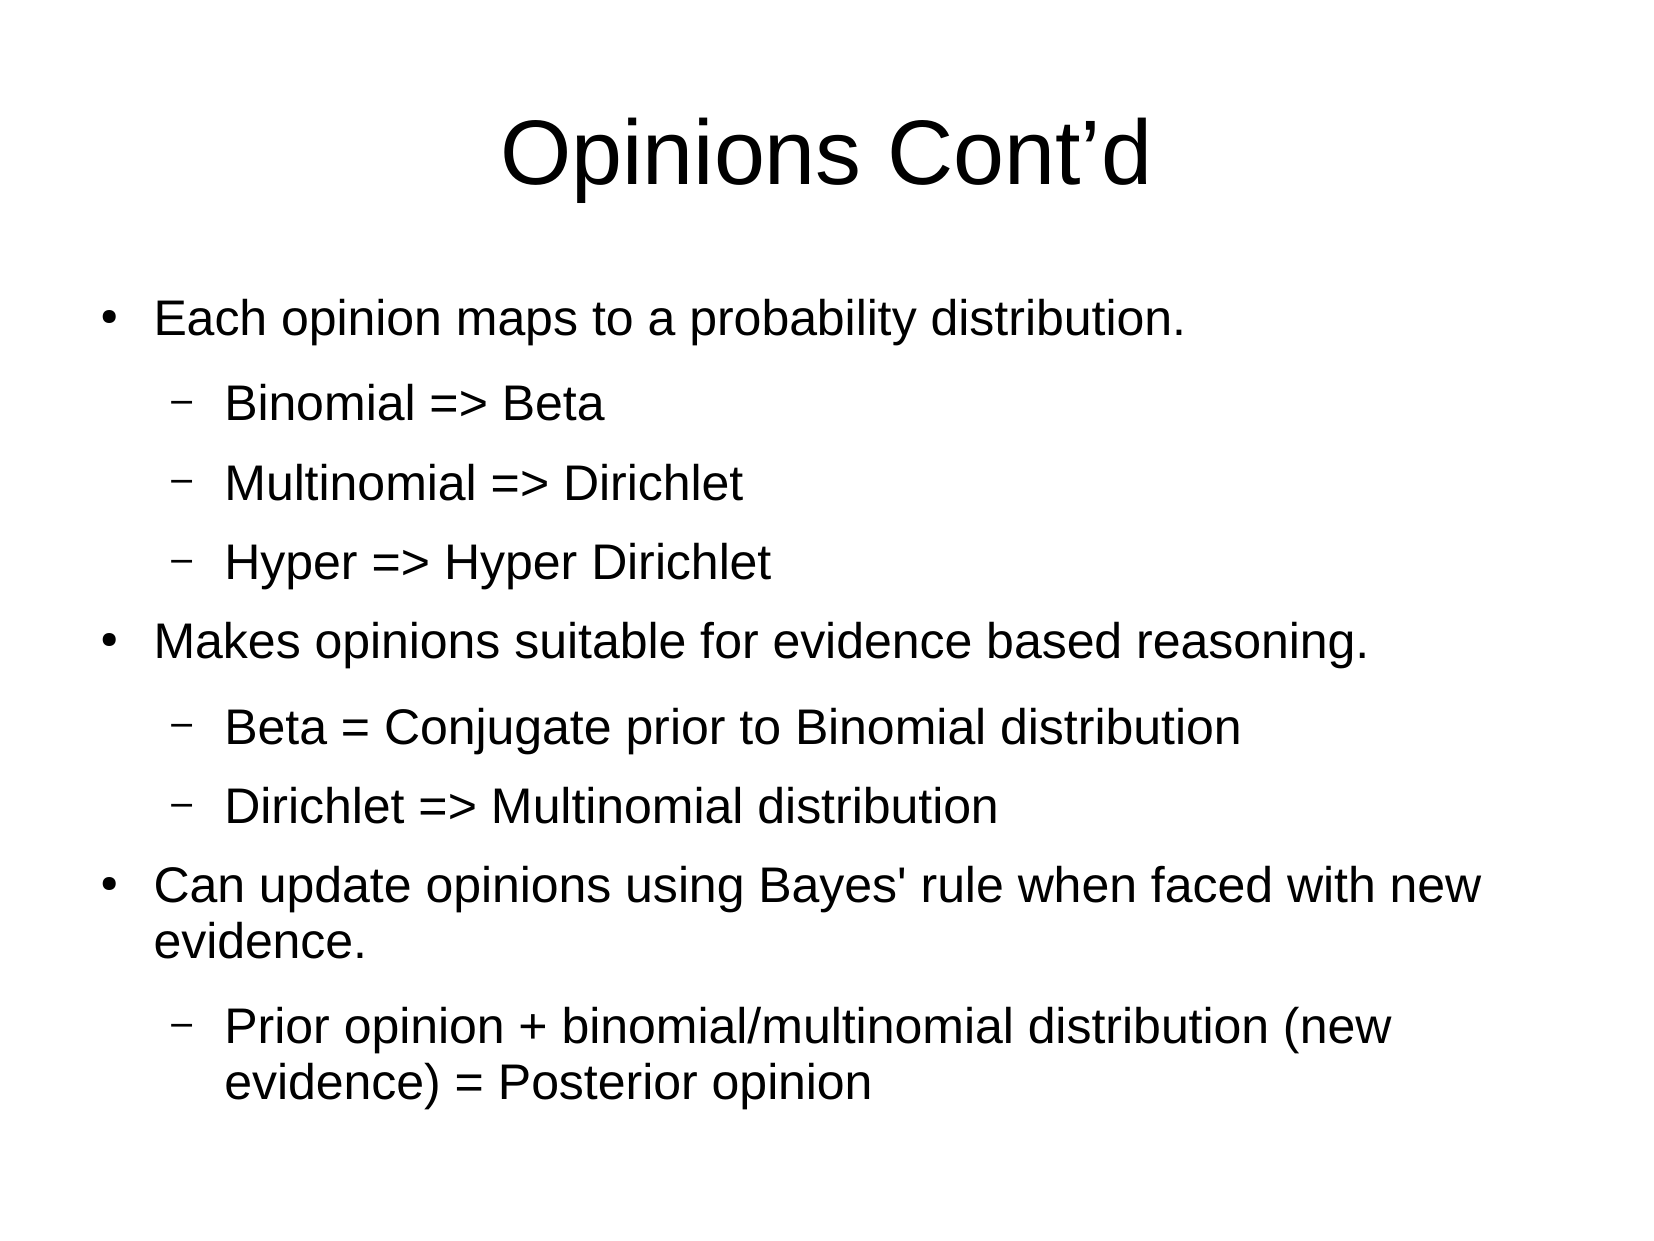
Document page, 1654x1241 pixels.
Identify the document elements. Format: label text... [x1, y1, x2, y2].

title Opinions Cont’d [82, 49, 1571, 257]
list Each opinion maps to a probability distribution. Binomial => Beta Multinomial => Dirichlet Hyper => Hyper Dirichlet Makes opinions suitable for evidence based reasoning. Beta = Conjugate prior to Binomial distribution Dirichlet => Multinomial distribution Can update opinions using Bayes' rule when faced with new evidence. Prior opinion + binomial/multinomial distribution (new evidence) = Posterior opinion [82, 290, 1571, 1010]
